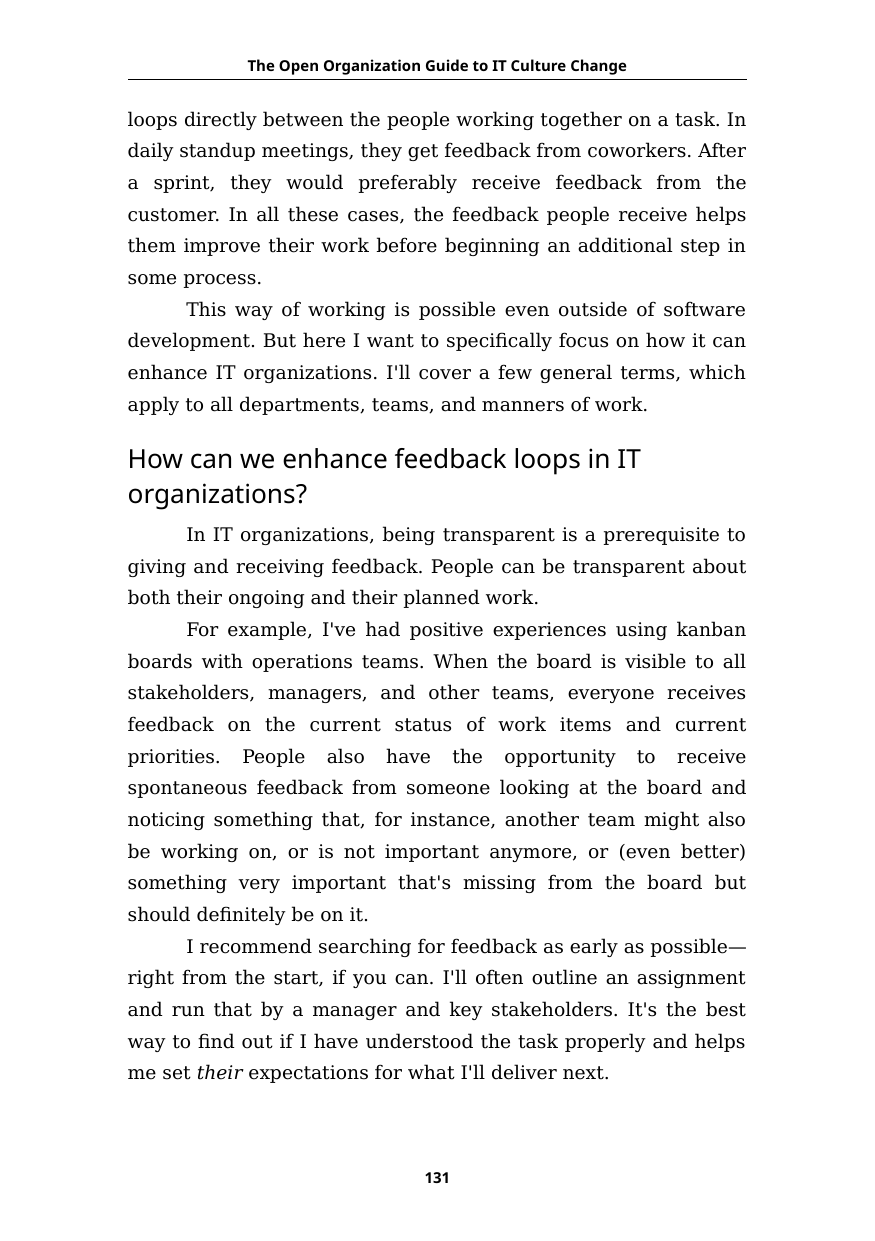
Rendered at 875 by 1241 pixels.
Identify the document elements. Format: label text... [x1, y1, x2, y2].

text This way of working is possible even outside of software development. But here I want to specifically focus on how it can enhance IT organizations. I'll cover a few general terms, which apply to all departments, teams, and manners of work. [127, 299, 747, 416]
text I recommend searching for feedback as early as possible—right from the start, if you can. I'll often outline an assignment and run that by a manager and key stakeholders. It's the best way to find out if I have understood the task properly and helps me set their expectations for what I'll deliver next. [127, 936, 747, 1084]
text loops directly between the people working together on a task. In daily standup meetings, they get feedback from coworkers. After a sprint, they would preferably receive feedback from the customer. In all these cases, the feedback people receive helps them improve their work before beginning an additional step in some process. [127, 109, 747, 289]
subtitle How can we enhance feedback loops in IT organizations? [127, 440, 747, 511]
text For example, I've had positive experiences using kanban boards with operations teams. When the board is visible to all stakeholders, managers, and other teams, everyone receives feedback on the current status of work items and current priorities. People also have the opportunity to receive spontaneous feedback from someone looking at the board and noticing something that, for instance, another team might also be working on, or is not important anymore, or (even better) something very important that's missing from the board but should definitely be on it. [127, 619, 747, 926]
text In IT organizations, being transparent is a prerequisite to giving and receiving feedback. People can be transparent about both their ongoing and their planned work. [127, 524, 747, 609]
